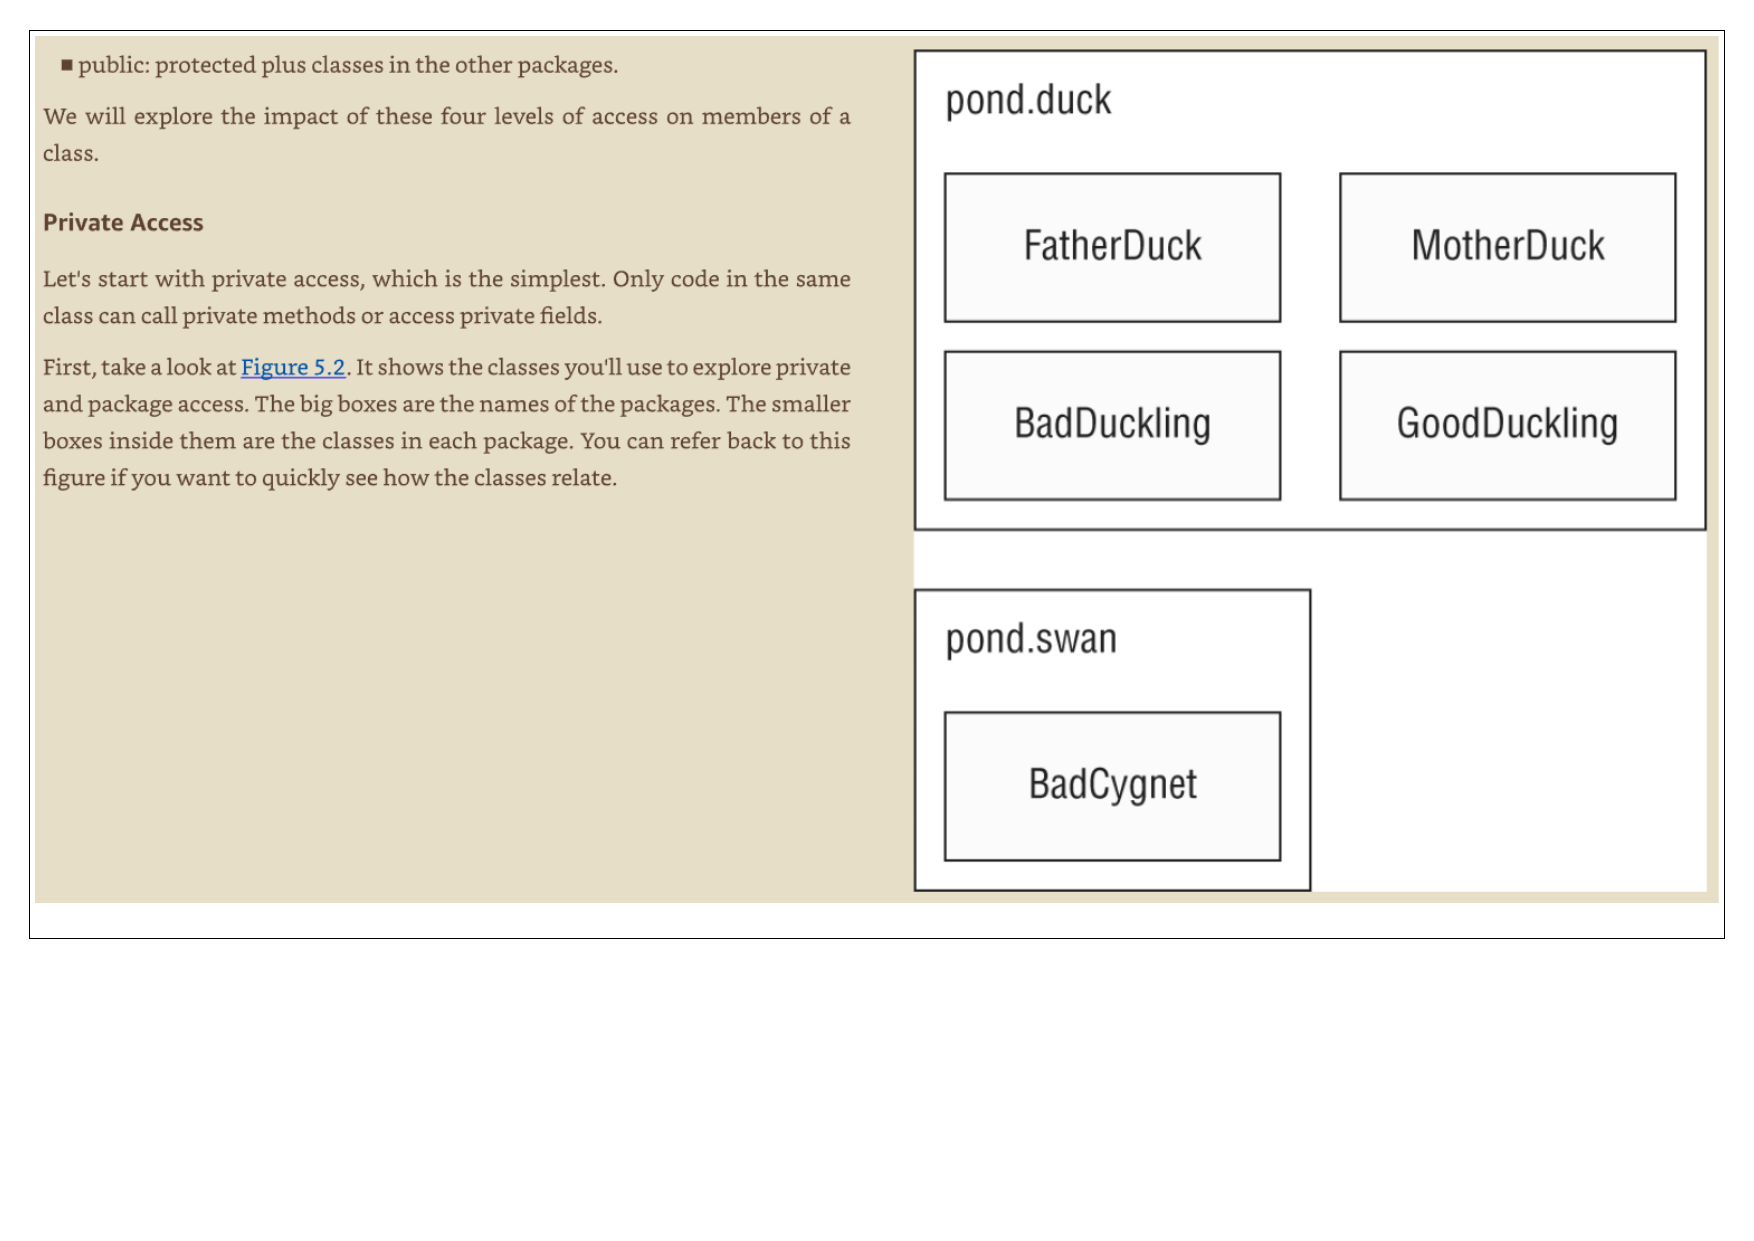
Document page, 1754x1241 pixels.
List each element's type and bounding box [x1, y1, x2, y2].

picture [35, 36, 1719, 903]
table_cell [30, 31, 1724, 937]
